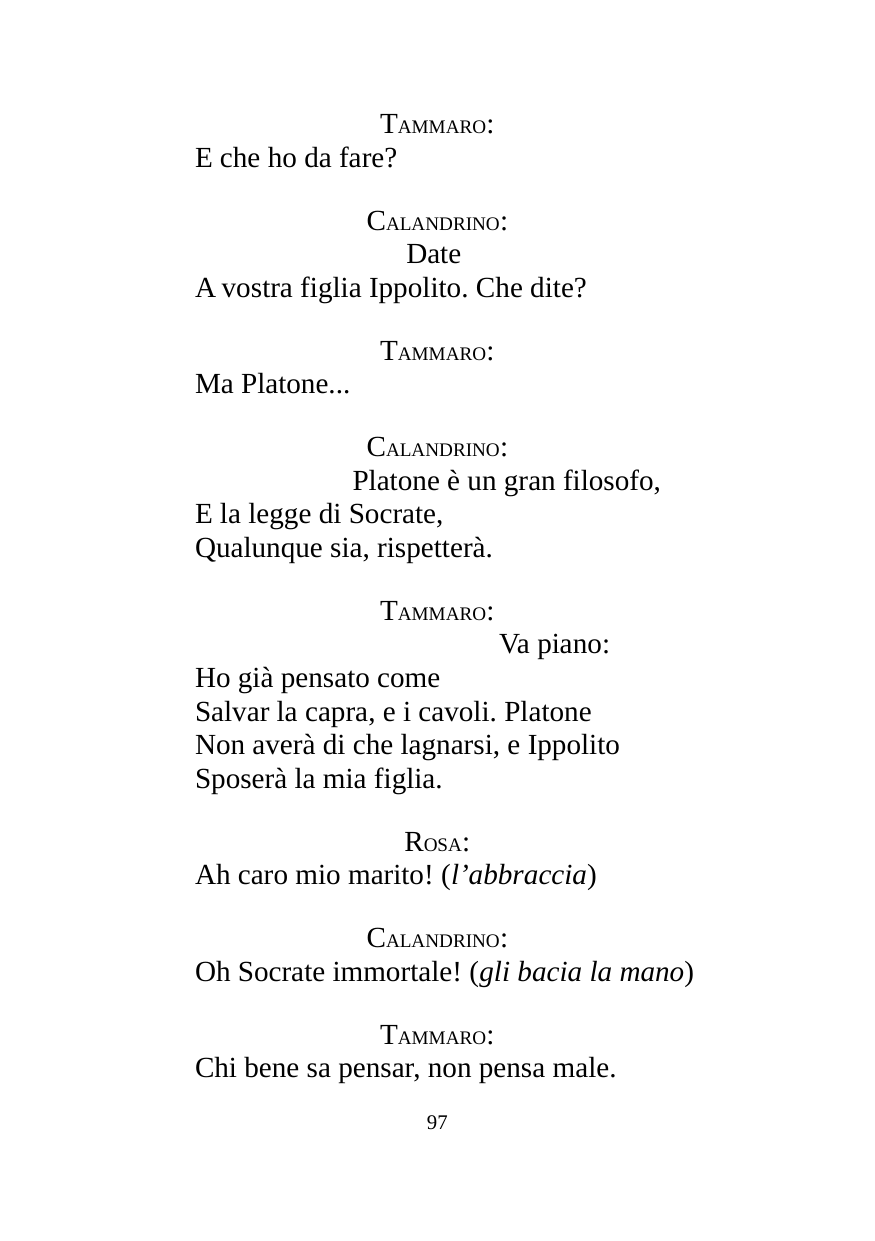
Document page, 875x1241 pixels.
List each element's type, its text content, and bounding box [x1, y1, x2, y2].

text Chi bene sa pensar, non pensa male. [195, 1051, 768, 1084]
text Tammaro: [106, 1017, 768, 1051]
text Tammaro: [106, 333, 768, 366]
text E la legge di Socrate, Qualunque sia, rispetterà. [195, 497, 768, 564]
text Calandrino: [106, 429, 768, 463]
text Tammaro: [106, 106, 768, 140]
text Date [406, 236, 768, 270]
text Ma Platone... [195, 366, 768, 400]
text Calandrino: [106, 920, 768, 954]
text Rosa: [106, 824, 768, 857]
text A vostra figlia Ippolito. Che dite? [195, 270, 768, 303]
text Ho già pensato come Salvar la capra, e i cavoli. Platone Non averà di che lagnarsi, e Ippolito Sposerà la mia figlia. [195, 660, 768, 794]
text Oh Socrate immortale! (gli bacia la mano) [195, 954, 768, 987]
text Ah caro mio marito! (l’abbraccia) [195, 857, 768, 891]
text Platone è un gran filosofo, [106, 463, 768, 497]
text Va piano: [106, 627, 768, 660]
text E che ho da fare? [195, 140, 768, 173]
text Tammaro: [106, 593, 768, 627]
text Calandrino: [106, 203, 768, 236]
